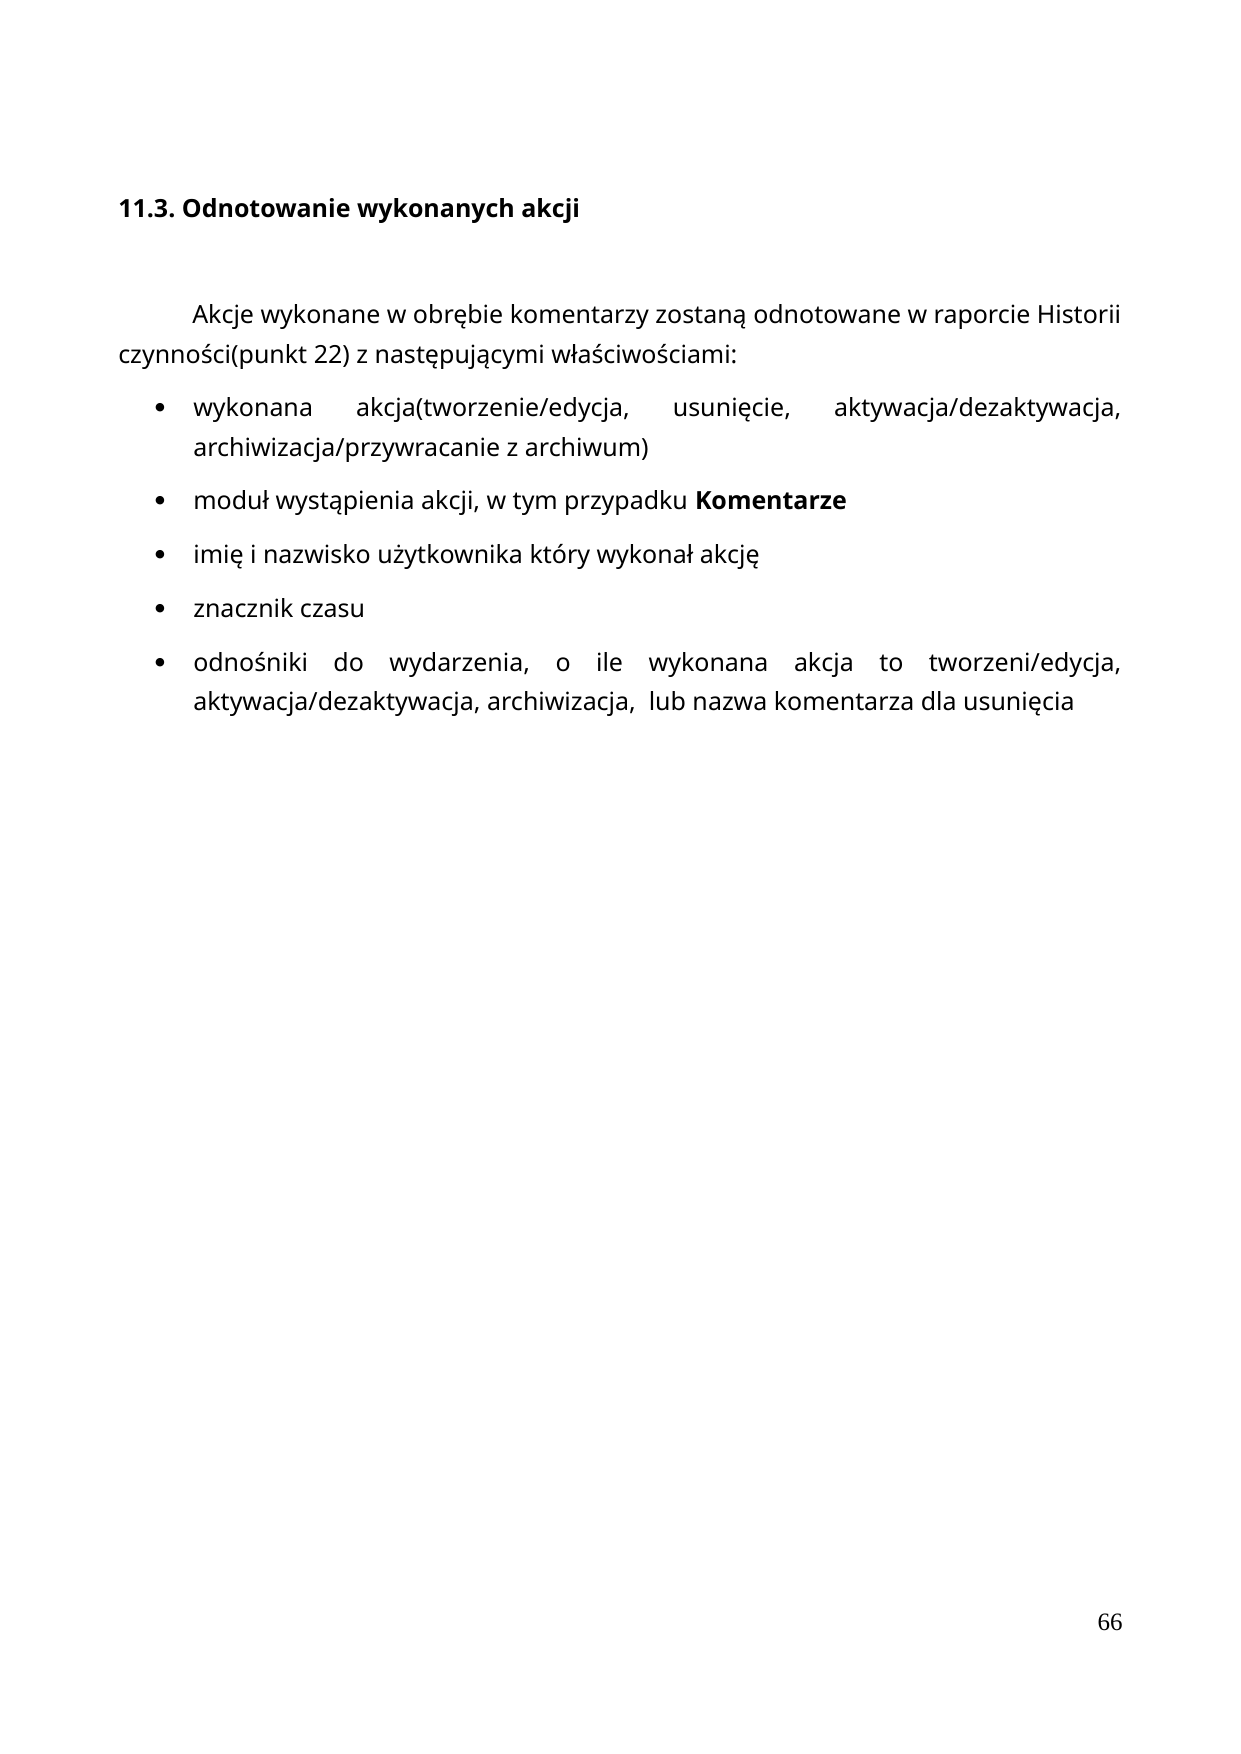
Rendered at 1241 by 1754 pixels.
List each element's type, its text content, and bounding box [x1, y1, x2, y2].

list moduł wystąpienia akcji, w tym przypadku Komentarze [156, 483, 1122, 517]
subtitle 11.3. Odnotowanie wykonanych akcji [118, 191, 1122, 225]
list wykonana akcja(tworzenie/edycja, usunięcie, aktywacja/dezaktywacja, archiwizacja/przywracanie z archiwum) [156, 390, 1122, 463]
text Akcje wykonane w obrębie komentarzy zostaną odnotowane w raporcie Historii czynności(punkt 22) z następującymi właściwościami: [118, 297, 1122, 370]
list znacznik czasu [156, 591, 1122, 624]
list imię i nazwisko użytkownika który wykonał akcję [156, 537, 1122, 571]
list odnośniki do wydarzenia, o ile wykonana akcja to tworzeni/edycja, aktywacja/dezaktywacja, archiwizacja, lub nazwa komentarza dla usunięcia [156, 644, 1122, 717]
